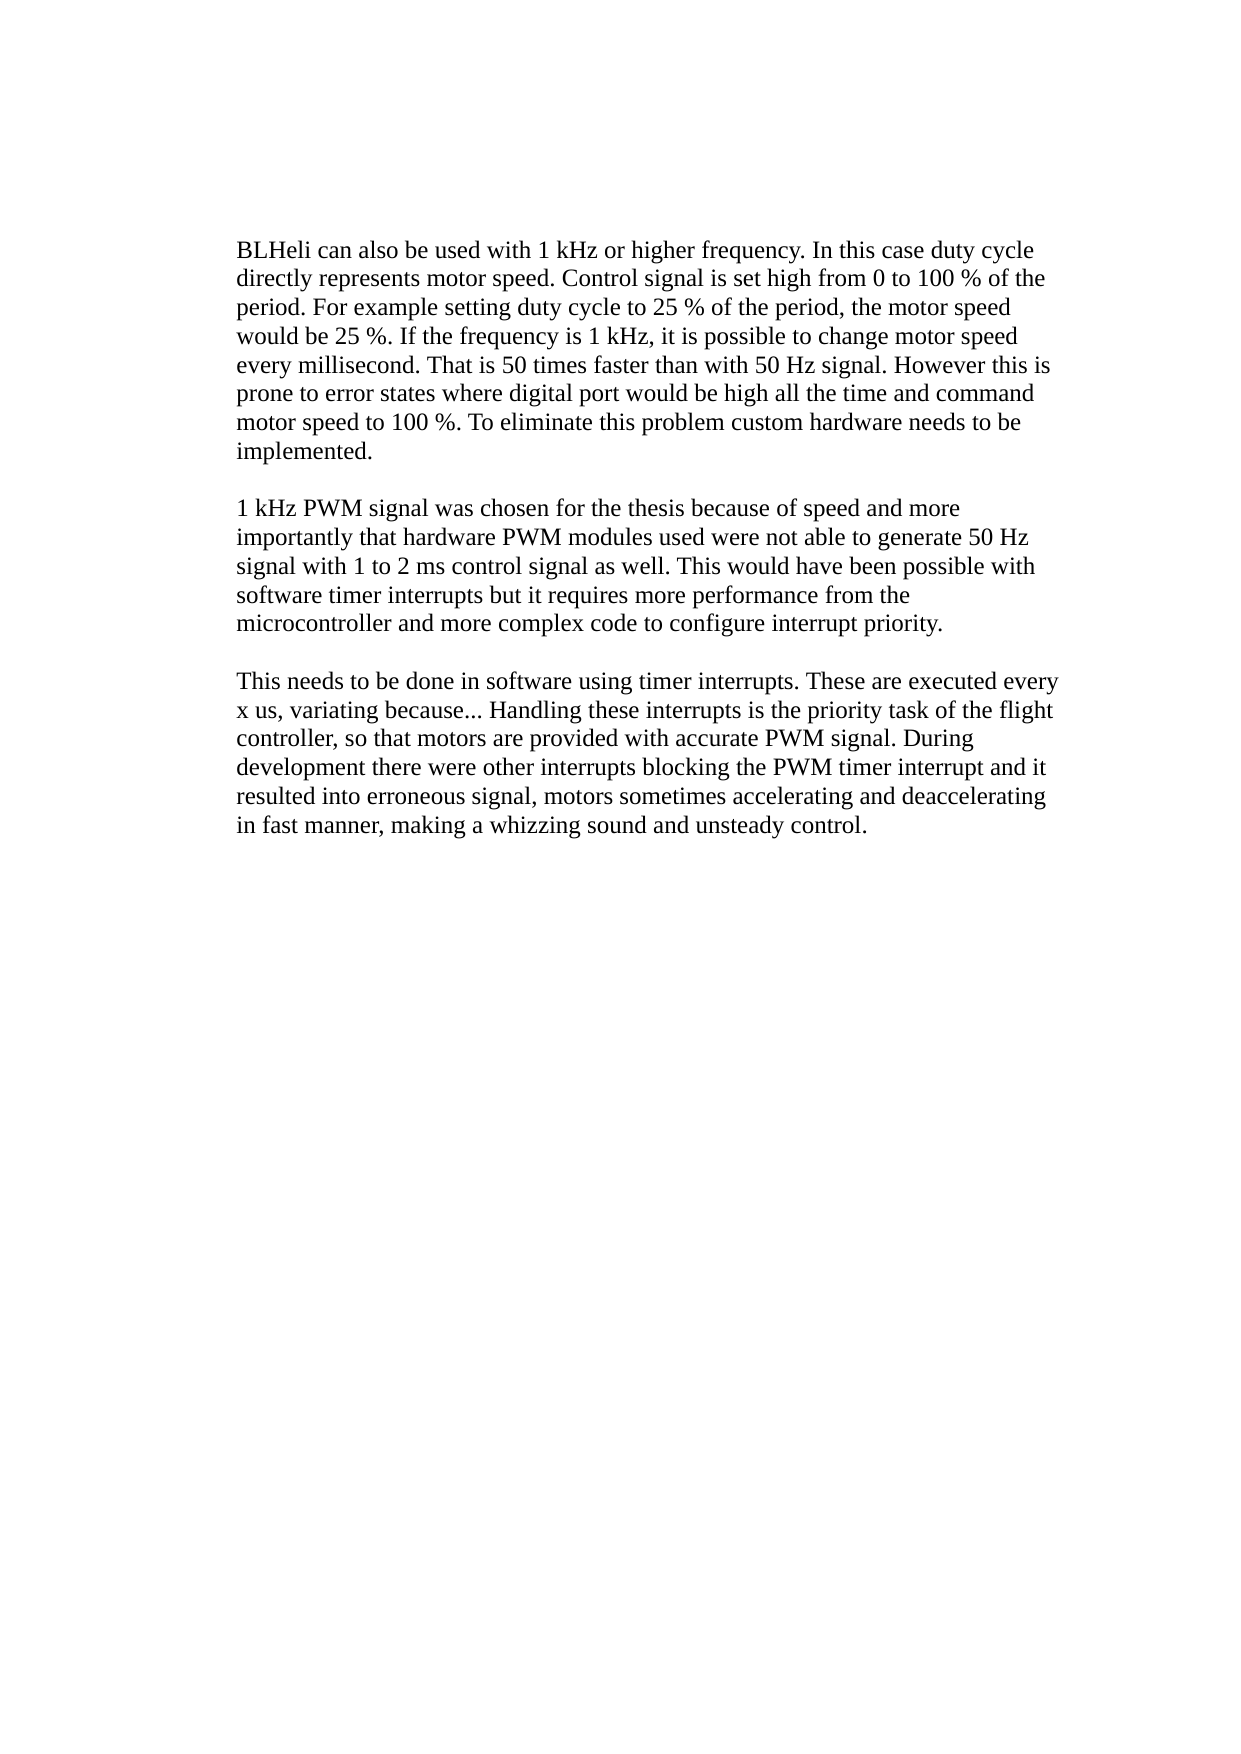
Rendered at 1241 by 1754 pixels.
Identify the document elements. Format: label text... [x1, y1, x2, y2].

text 1 kHz PWM signal was chosen for the thesis because of speed and more importantly that hardware PWM modules used were not able to generate 50 Hz signal with 1 to 2 ms control signal as well. This would have been possible with software timer interrupts but it requires more performance from the microcontroller and more complex code to configure interrupt priority. [236, 493, 1063, 637]
text BLHeli can also be used with 1 kHz or higher frequency. In this case duty cycle directly represents motor speed. Control signal is set high from 0 to 100 % of the period. For example setting duty cycle to 25 % of the period, the motor speed would be 25 %. If the frequency is 1 kHz, it is possible to change motor speed every millisecond. That is 50 times faster than with 50 Hz signal. However this is prone to error states where digital port would be high all the time and command motor speed to 100 %. To eliminate this problem custom hardware needs to be implemented. [236, 235, 1063, 465]
text This needs to be done in software using timer interrupts. These are executed every x us, variating because... Handling these interrupts is the priority task of the flight controller, so that motors are provided with accurate PWM signal. During development there were other interrupts blocking the PWM timer interrupt and it resulted into erroneous signal, motors sometimes accelerating and deaccelerating in fast manner, making a whizzing sound and unsteady control. [236, 666, 1063, 838]
